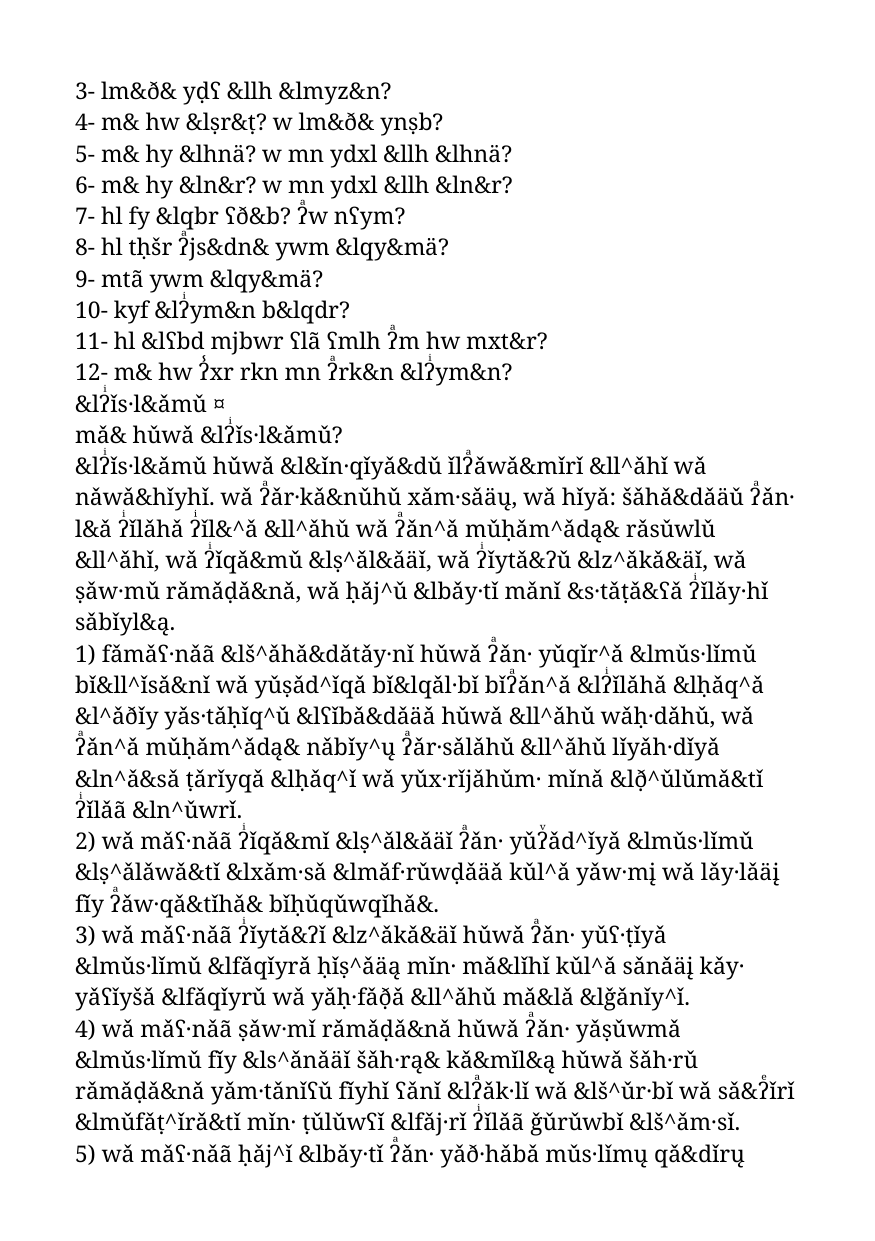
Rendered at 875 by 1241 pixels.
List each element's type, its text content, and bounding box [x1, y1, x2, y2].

text mǎ& hǔwǎ &lʔͥǐs·l&ǎmǔ? [75, 419, 799, 450]
text &lʔͥǐs·l&ǎmǔ ¤ [75, 387, 799, 419]
text &lʔͥǐs·l&ǎmǔ hǔwǎ &l&ǐn·qǐyǎ&dǔ ǐlʔͣǎwǎ&mǐrǐ &ll^ǎhǐ wǎ nǎwǎ&hǐyhǐ. wǎ ʔͣǎr·kǎ&nǔhǔ xǎm·sǎäų, wǎ hǐyǎ: šǎhǎ&dǎäǔ ʔͣǎn· l&ǎ ʔͥǐlǎhǎ ʔͥǐl&^ǎ &ll^ǎhǔ wǎ ʔͣǎn^ǎ mǔḥǎm^ǎdą& rǎsǔwlǔ &ll^ǎhǐ, wǎ ʔͥǐqǎ&mǔ &lṣ^ǎl&ǎäǐ, wǎ ʔͥǐytǎ&ʔǔ &lz^ǎkǎ&äǐ, wǎ ṣǎw·mǔ rǎmǎḍǎ&nǎ, wǎ ḥǎj^ǔ &lbǎy·tǐ mǎnǐ &s·tǎṭǎ&ʕǎ ʔͥǐlǎy·hǐ sǎbǐyl&ą. [75, 450, 799, 637]
text 3) wǎ mǎʕ·nǎã ʔͥǐytǎ&ʔǐ &lz^ǎkǎ&äǐ hǔwǎ ʔͣǎn· yǔʕ·ṭǐyǎ &lmǔs·lǐmǔ &lfǎqǐyrǎ ḥǐṣ^ǎäą mǐn· mǎ&lǐhǐ kǔl^ǎ sǎnǎäį kǎy· yǎʕǐyšǎ &lfǎqǐyrǔ wǎ yǎḥ·fǎð̣ǎ &ll^ǎhǔ mǎ&lǎ &lǧǎnǐy^ǐ. [75, 919, 799, 1012]
text 8- hl tḥšr ʔͣjs&dn& ywm &lqy&mä? [75, 231, 799, 262]
text 5- m& hy &lhnä? w mn ydxl &llh &lhnä? [75, 137, 799, 169]
text 6- m& hy &ln&r? w mn ydxl &llh &ln&r? [75, 169, 799, 200]
text 9- mtã ywm &lqy&mä? [75, 262, 799, 294]
text 1) fǎmǎʕ·nǎã &lš^ǎhǎ&dǎtǎy·nǐ hǔwǎ ʔͣǎn· yǔqǐr^ǎ &lmǔs·lǐmǔ bǐ&ll^ǐsǎ&nǐ wǎ yǔṣǎd^ǐqǎ bǐ&lqǎl·bǐ bǐʔͣǎn^ǎ &lʔͥǐlǎhǎ &lḥǎq^ǎ &l^ǎðǐy yǎs·tǎḥǐq^ǔ &lʕǐbǎ&dǎäǎ hǔwǎ &ll^ǎhǔ wǎḥ·dǎhǔ, wǎ ʔͣǎn^ǎ mǔḥǎm^ǎdą& nǎbǐy^ų ʔͣǎr·sǎlǎhǔ &ll^ǎhǔ lǐyǎh·dǐyǎ &ln^ǎ&sǎ ṭǎrǐyqǎ &lḥǎq^ǐ wǎ yǔx·rǐjǎhǔm· mǐnǎ &lð̣^ǔlǔmǎ&tǐ ʔͥǐlǎã &ln^ǔwrǐ. [75, 637, 799, 825]
text 5) wǎ mǎʕ·nǎã ḥǎj^ǐ &lbǎy·tǐ ʔͣǎn· yǎð·hǎbǎ mǔs·lǐmų qǎ&dǐrų [75, 1137, 799, 1169]
text 4- m& hw &lṣr&ṭ? w lm&ð& ynṣb? [75, 106, 799, 137]
text 7- hl fy &lqbr ʕð&b? ʔͣw nʕym? [75, 200, 799, 231]
text 12- m& hw ʔ̾xr rkn mn ʔͣrk&n &lʔͥym&n? [75, 356, 799, 387]
text 4) wǎ mǎʕ·nǎã ṣǎw·mǐ rǎmǎḍǎ&nǎ hǔwǎ ʔͣǎn· yǎṣǔwmǎ &lmǔs·lǐmǔ fǐy &ls^ǎnǎäǐ šǎh·rą& kǎ&mǐl&ą hǔwǎ šǎh·rǔ rǎmǎḍǎ&nǎ yǎm·tǎnǐʕǔ fǐyhǐ ʕǎnǐ &lʔͣǎk·lǐ wǎ &lš^ǔr·bǐ wǎ sǎ&ʔͤǐrǐ &lmǔfǎṭ^ǐrǎ&tǐ mǐn· ṭǔlǔwʕǐ &lfǎj·rǐ ʔͥǐlǎã ǧǔrǔwbǐ &lš^ǎm·sǐ. [75, 1012, 799, 1137]
text 3- lm&ð& yḍʕ &llh &lmyz&n? [75, 75, 799, 106]
text 2) wǎ mǎʕ·nǎã ʔͥǐqǎ&mǐ &lṣ^ǎl&ǎäǐ ʔͣǎn· yǔʔͮǎd^ǐyǎ &lmǔs·lǐmǔ &lṣ^ǎlǎwǎ&tǐ &lxǎm·sǎ &lmǎf·rǔwḍǎäǎ kǔl^ǎ yǎw·mį wǎ lǎy·lǎäį fǐy ʔͣǎw·qǎ&tǐhǎ& bǐḥǔqǔwqǐhǎ&. [75, 825, 799, 919]
text 11- hl &lʕbd mjbwr ʕlã ʕmlh ʔͣm hw mxt&r? [75, 325, 799, 356]
text 10- kyf &lʔͥym&n b&lqdr? [75, 294, 799, 325]
